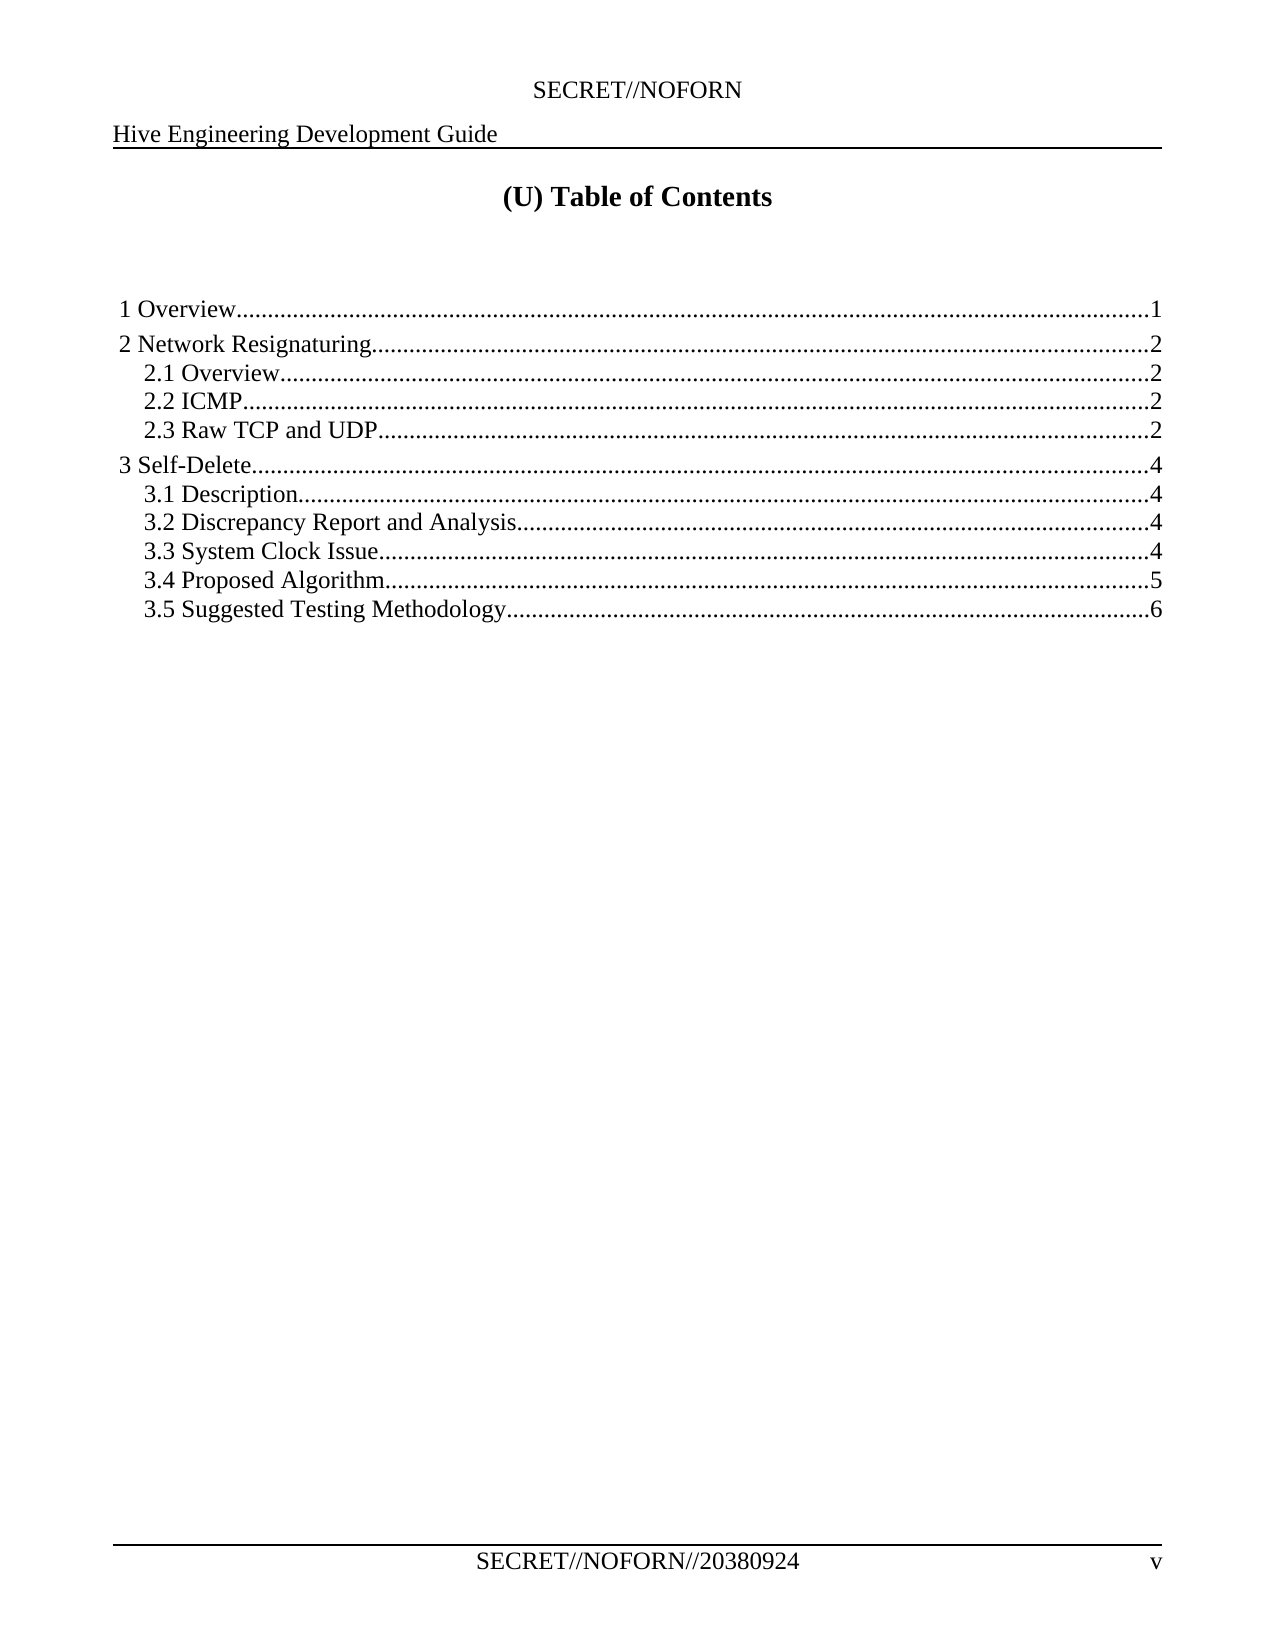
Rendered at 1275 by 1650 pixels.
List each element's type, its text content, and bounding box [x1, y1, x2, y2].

title (U) Table of Contents [112, 179, 1162, 213]
text 2.2 ICMP 2 [137, 386, 1162, 415]
text 3 Self-Delete 4 [112, 450, 1162, 479]
text 3.2 Discrepancy Report and Analysis 4 [137, 507, 1162, 536]
text 1 Overview 1 [112, 294, 1162, 323]
text 2.1 Overview 2 [137, 358, 1162, 386]
text 2 Network Resignaturing 2 [112, 329, 1162, 358]
text 3.5 Suggested Testing Methodology 6 [137, 594, 1162, 622]
text 2.3 Raw TCP and UDP 2 [137, 415, 1162, 444]
text 3.4 Proposed Algorithm 5 [137, 565, 1162, 594]
text 3.1 Description 4 [137, 479, 1162, 507]
text 3.3 System Clock Issue 4 [137, 536, 1162, 565]
